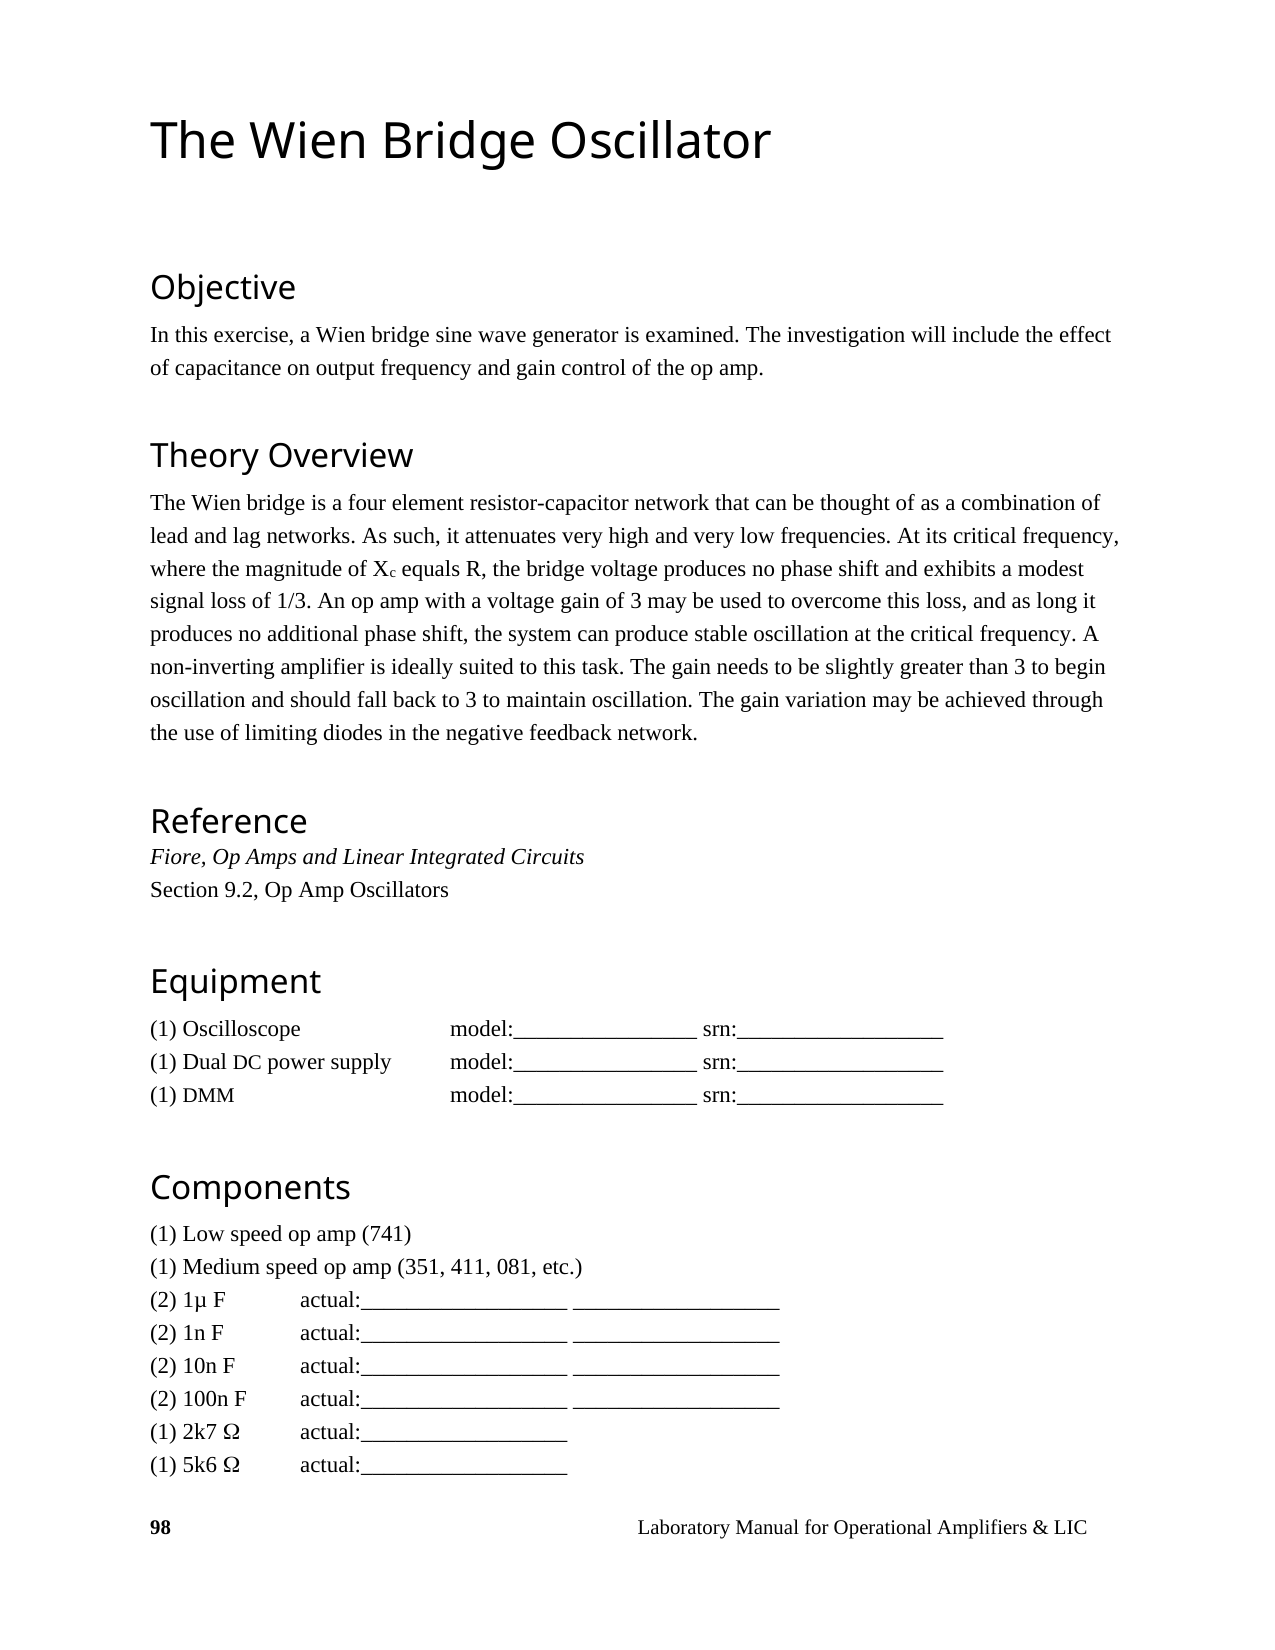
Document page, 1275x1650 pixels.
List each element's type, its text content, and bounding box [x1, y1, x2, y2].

subtitle Reference [150, 797, 1125, 843]
text (2) 100n F actual:__________________ __________________ [150, 1385, 1125, 1411]
title The Wien Bridge Oscillator [150, 105, 1125, 173]
text In this exercise, a Wien bridge sine wave generator is examined. The investigation will include the effect of capacitance on output frequency and gain control of the op amp. [150, 321, 1125, 380]
text (1) Oscilloscope model:________________ srn:__________________ [150, 1015, 1125, 1041]
text (2) 10n F actual:__________________ __________________ [150, 1352, 1125, 1378]
text (2) 1n F actual:__________________ __________________ [150, 1319, 1125, 1345]
text Fiore, Op Amps and Linear Integrated Circuits [150, 843, 1125, 869]
text Section 9.2, Op Amp Oscillators [150, 876, 1125, 902]
text (1) Medium speed op amp (351, 411, 081, etc.) [150, 1253, 1125, 1279]
text (1) DMM model:________________ srn:__________________ [150, 1081, 1125, 1107]
text (1) 5k6  actual:__________________ [150, 1451, 1125, 1477]
subtitle Objective [150, 264, 1125, 309]
subtitle Theory Overview [150, 432, 1125, 477]
text (1) 2k7  actual:__________________ [150, 1418, 1125, 1444]
text The Wien bridge is a four element resistor-capacitor network that can be thought of as a combination of lead and lag networks. As such, it attenuates very high and very low frequencies. At its critical frequency, where the magnitude of Xc equals R, the bridge voltage produces no phase shift and exhibits a modest signal loss of 1/3. An op amp with a voltage gain of 3 may be used to overcome this loss, and as long it produces no additional phase shift, the system can produce stable oscillation at the critical frequency. A non-inverting amplifier is ideally suited to this task. The gain needs to be slightly greater than 3 to begin oscillation and should fall back to 3 to maintain oscillation. The gain variation may be achieved through the use of limiting diodes in the negative feedback network. [150, 489, 1125, 746]
text (2) 1µ F actual:__________________ __________________ [150, 1286, 1125, 1312]
text Components [150, 1163, 1125, 1209]
subtitle Equipment [150, 958, 1125, 1004]
text (1) Dual DC power supply model:________________ srn:__________________ [150, 1048, 1125, 1074]
text (1) Low speed op amp (741) [150, 1220, 1125, 1247]
